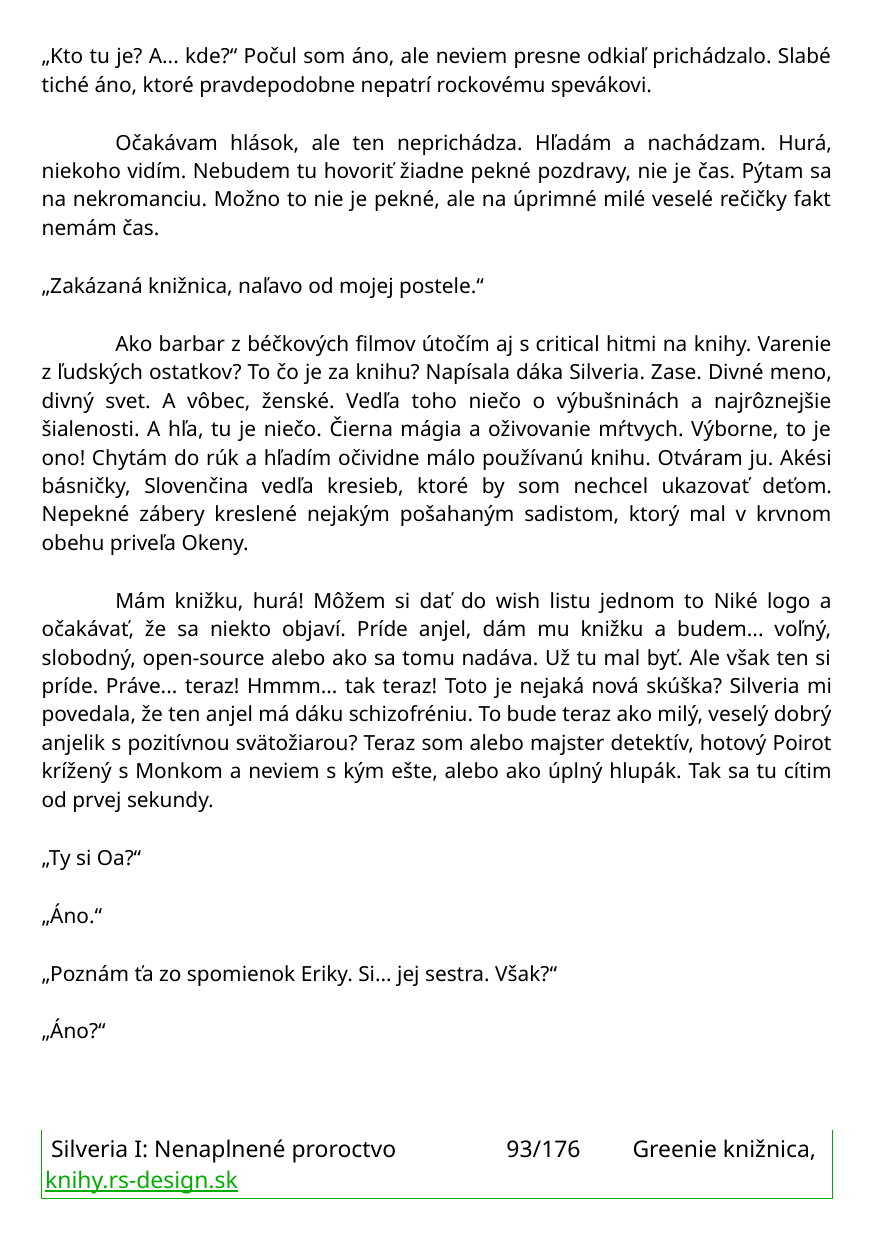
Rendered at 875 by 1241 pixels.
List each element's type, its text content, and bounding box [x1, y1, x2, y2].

text Očakávam hlások, ale ten neprichádza. Hľadám a nachádzam. Hurá, niekoho vidím. Nebudem tu hovoriť žiadne pekné pozdravy, nie je čas. Pýtam sa na nekromanciu. Možno to nie je pekné, ale na úprimné milé veselé rečičky fakt nemám čas. [41, 128, 833, 241]
text „Áno?“ [41, 1017, 833, 1045]
text „Ty si Oa?“ [41, 843, 833, 871]
text Ako barbar z béčkových filmov útočím aj s critical hitmi na knihy. Varenie z ľudských ostatkov? To čo je za knihu? Napísala dáka Silveria. Zase. Divné meno, divný svet. A vôbec, ženské. Vedľa toho niečo o výbušninách a najrôznejšie šialenosti. A hľa, tu je niečo. Čierna mágia a oživovanie mŕtvych. Výborne, to je ono! Chytám do rúk a hľadím očividne málo používanú knihu. Otváram ju. Akési básničky, Slovenčina vedľa kresieb, ktoré by som nechcel ukazovať deťom. Nepekné zábery kreslené nejakým pošahaným sadistom, ktorý mal v krvnom obehu priveľa Okeny. [41, 329, 833, 556]
text „Kto tu je? A... kde?“ Počul som áno, ale neviem presne odkiaľ prichádzalo. Slabé tiché áno, ktoré pravdepodobne nepatrí rockovému spevákovi. [41, 41, 833, 98]
text Mám knižku, hurá! Môžem si dať do wish listu jednom to Niké logo a očakávať, že sa niekto objaví. Príde anjel, dám mu knižku a budem... voľný, slobodný, open-source alebo ako sa tomu nadáva. Už tu mal byť. Ale však ten si príde. Práve... teraz! Hmmm... tak teraz! Toto je nejaká nová skúška? Silveria mi povedala, že ten anjel má dáku schizofréniu. To bude teraz ako milý, veselý dobrý anjelik s pozitívnou svätožiarou? Teraz som alebo majster detektív, hotový Poirot krížený s Monkom a neviem s kým ešte, alebo ako úplný hlupák. Tak sa tu cítim od prvej sekundy. [41, 586, 833, 813]
text „Áno.“ [41, 901, 833, 929]
text „Poznám ťa zo spomienok Eriky. Si... jej sestra. Však?“ [41, 959, 833, 987]
text „Zakázaná knižnica, naľavo od mojej postele.“ [41, 271, 833, 299]
